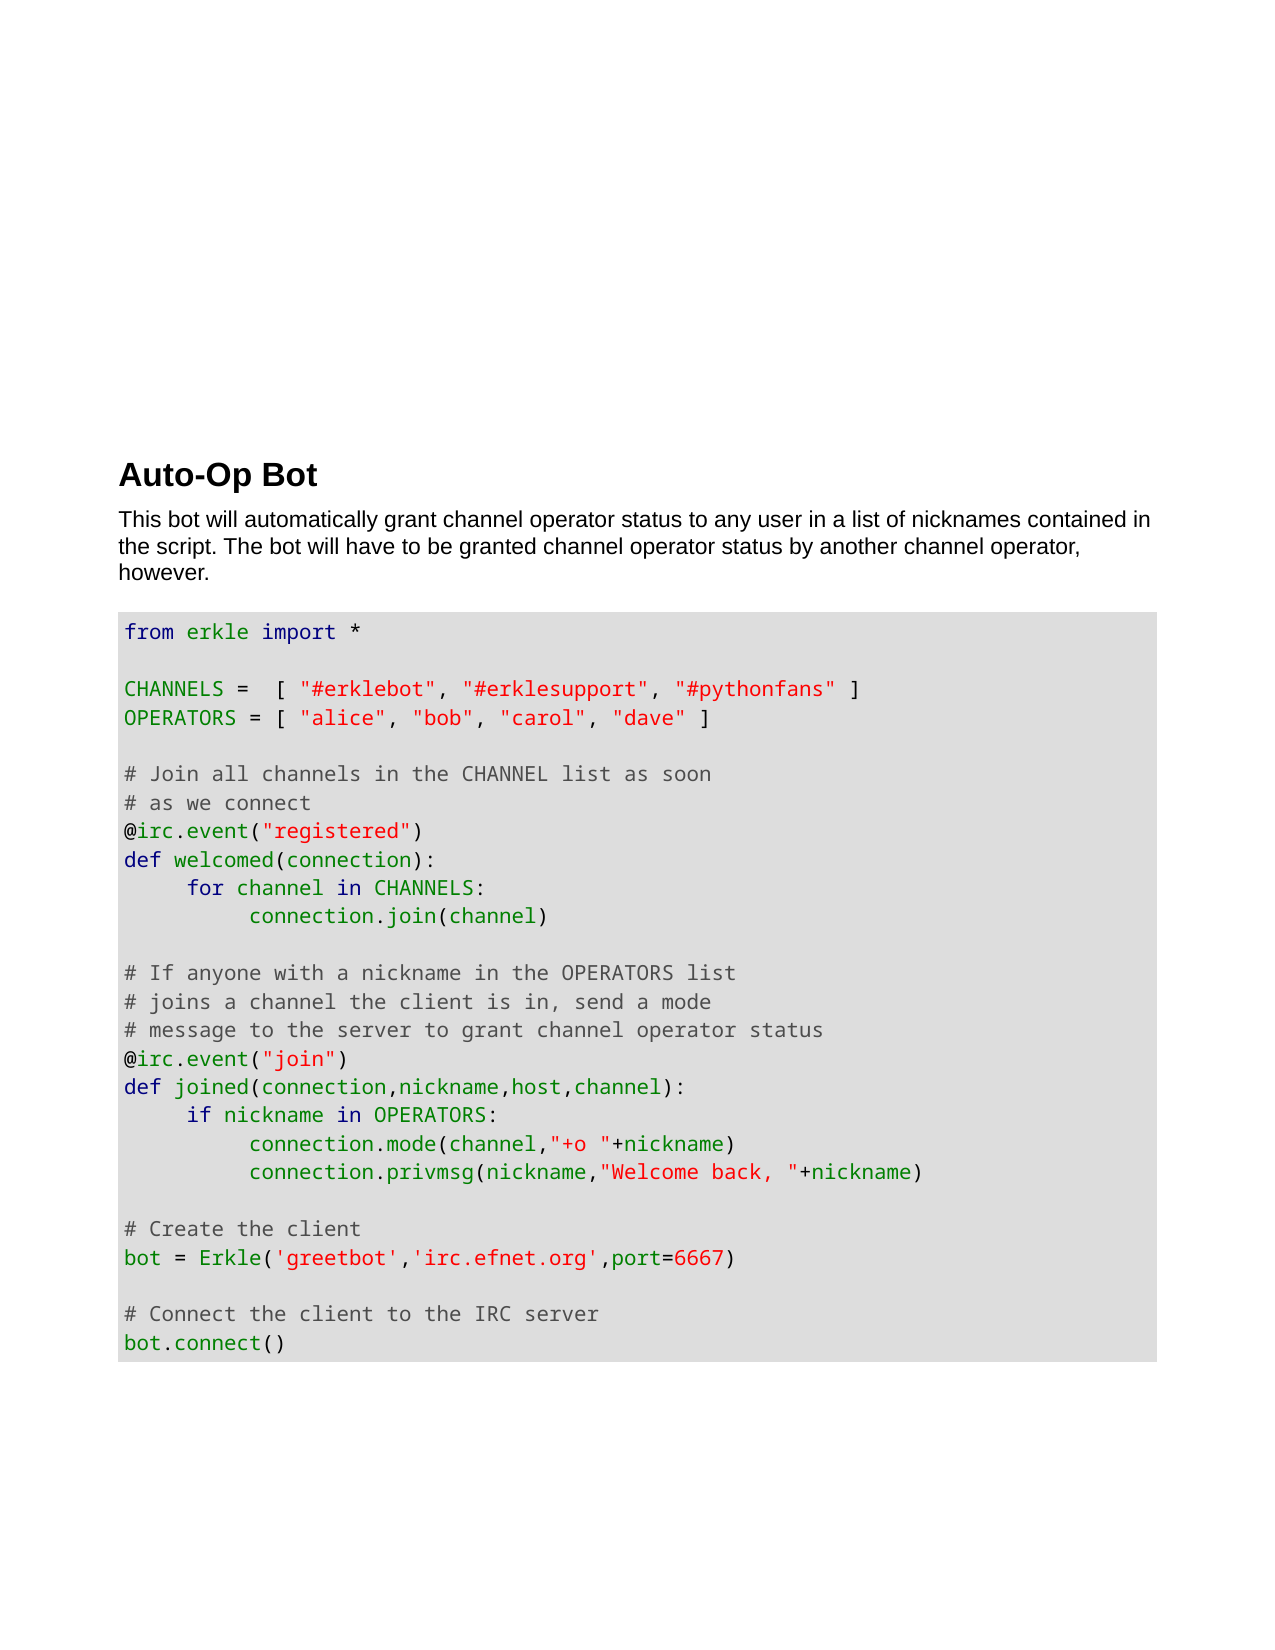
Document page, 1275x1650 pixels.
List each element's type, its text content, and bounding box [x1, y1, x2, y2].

subtitle Auto-Op Bot [118, 455, 1157, 494]
text This bot will automatically grant channel operator status to any user in a list of nicknames contained in the script. The bot will have to be granted channel operator status by another channel operator, however. [118, 506, 1157, 585]
table_header from erkle import * CHANNELS = [ "#erklebot", "#erklesupport", "#pythonfans" ] OPERATORS = [ "alice", "bob", "carol", "dave" ] # Join all channels in the CHANNEL list as soon # as we connect @irc.event("registered") def welcomed(connection): for channel in CHANNELS: connection.join(channel) # If anyone with a nickname in the OPERATORS list # joins a channel the client is in, send a mode # message to the server to grant channel operator status @irc.event("join") def joined(connection,nickname,host,channel): if nickname in OPERATORS: connection.mode(channel,"+o "+nickname) connection.privmsg(nickname,"Welcome back, "+nickname) # Create the client bot = Erkle('greetbot','irc.efnet.org',port=6667) # Connect the client to the IRC server bot.connect() [118, 612, 1157, 1362]
